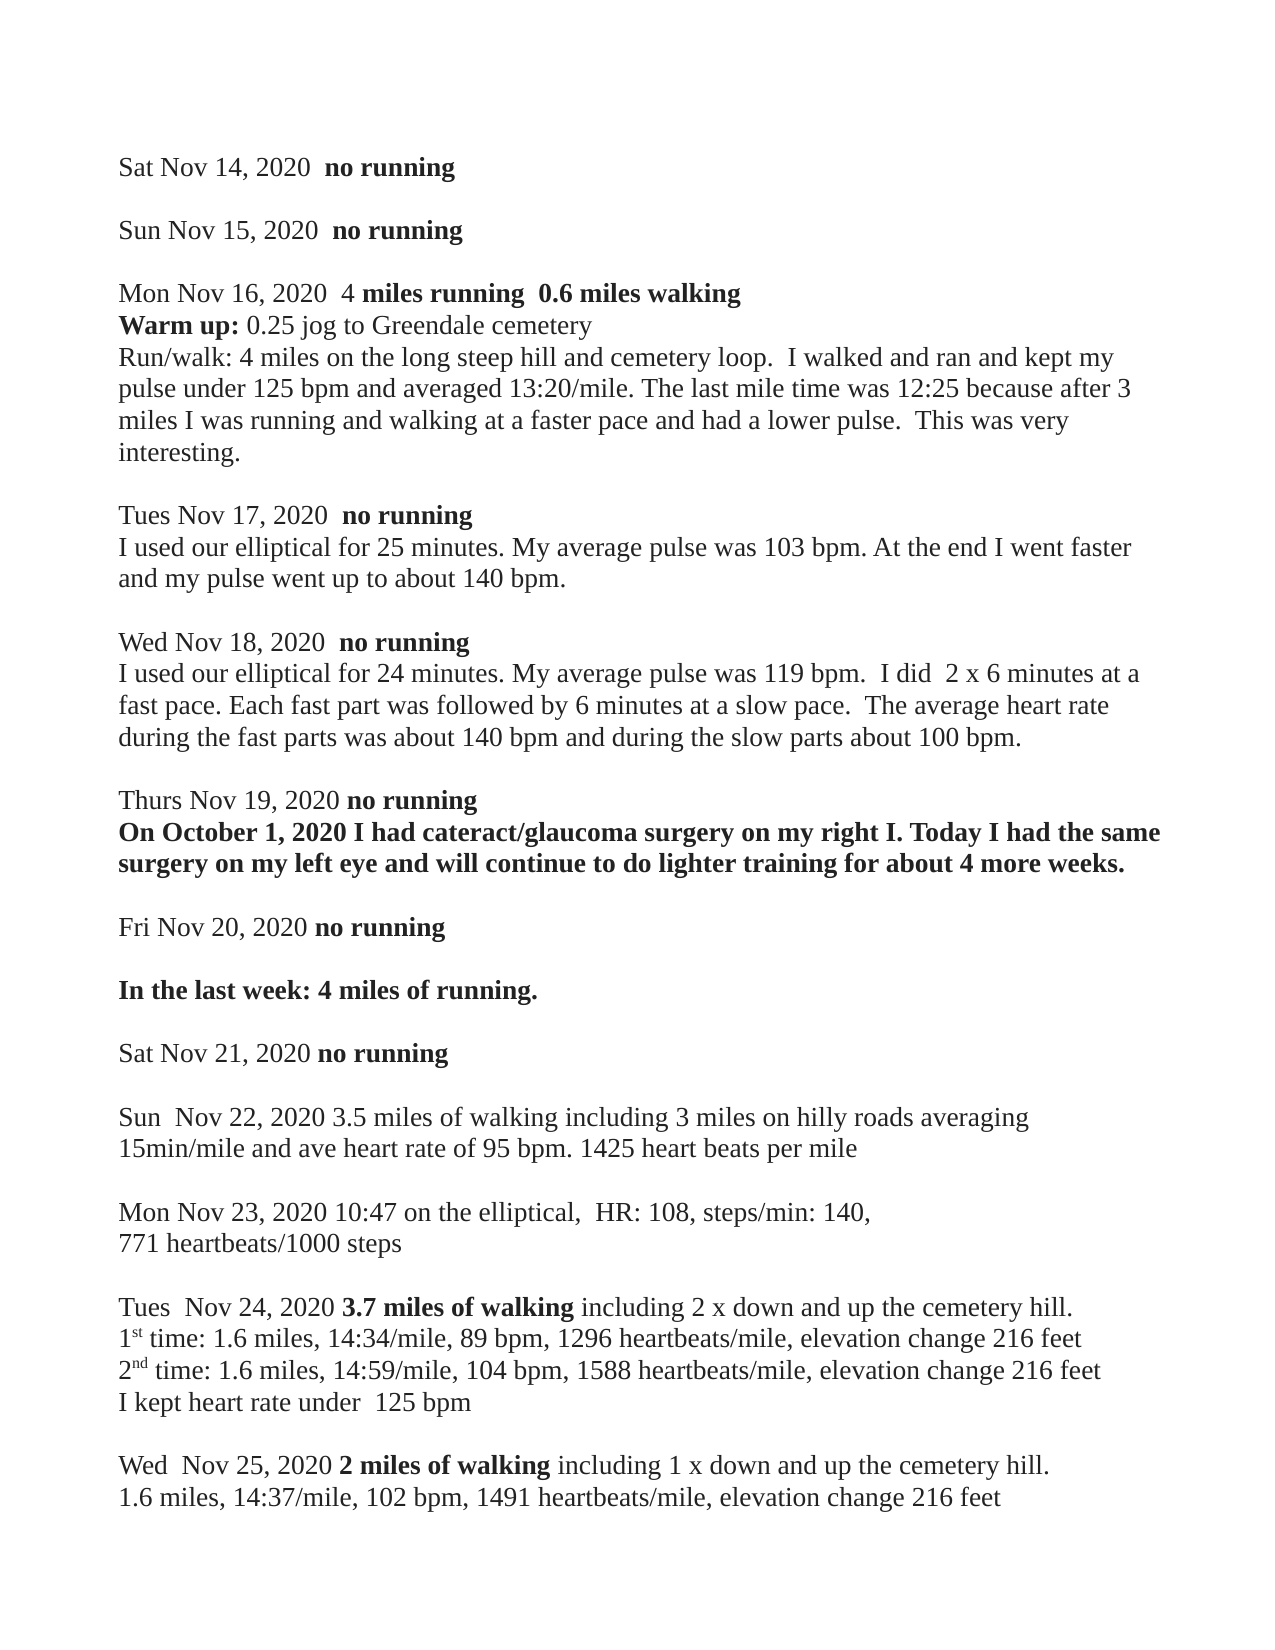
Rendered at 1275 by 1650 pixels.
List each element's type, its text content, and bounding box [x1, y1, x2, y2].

text Tues Nov 17, 2020 no running [118, 499, 1161, 531]
text Warm up: 0.25 jog to Greendale cemetery [118, 309, 1161, 341]
text Mon Nov 16, 2020 4 miles running 0.6 miles walking [118, 277, 1161, 309]
text I used our elliptical for 24 minutes. My average pulse was 119 bpm. I did 2 x 6 minutes at a fast pace. Each fast part was followed by 6 minutes at a slow pace. The average heart rate during the fast parts was about 140 bpm and during the slow parts about 100 bpm. [118, 657, 1161, 752]
text 1.6 miles, 14:37/mile, 102 bpm, 1491 heartbeats/mile, elevation change 216 feet [118, 1481, 1161, 1512]
text I used our elliptical for 25 minutes. My average pulse was 103 bpm. At the end I went faster and my pulse went up to about 140 bpm. [118, 531, 1161, 594]
text 1st time: 1.6 miles, 14:34/mile, 89 bpm, 1296 heartbeats/mile, elevation change 216 feet [118, 1322, 1161, 1354]
text Sun Nov 15, 2020 no running [118, 214, 1161, 246]
text Fri Nov 20, 2020 no running [118, 911, 1161, 942]
text In the last week: 4 miles of running. [118, 974, 1161, 1006]
text Sun Nov 22, 2020 3.5 miles of walking including 3 miles on hilly roads averaging 15min/mile and ave heart rate of 95 bpm. 1425 heart beats per mile [118, 1101, 1161, 1164]
text Mon Nov 23, 2020 10:47 on the elliptical, HR: 108, steps/min: 140, [118, 1196, 1161, 1227]
text Thurs Nov 19, 2020 no running [118, 784, 1161, 816]
text I kept heart rate under 125 bpm [118, 1386, 1161, 1417]
text Run/walk: 4 miles on the long steep hill and cemetery loop. I walked and ran and kept my pulse under 125 bpm and averaged 13:20/mile. The last mile time was 12:25 because after 3 miles I was running and walking at a faster pace and had a lower pulse. This was very interesting. [118, 341, 1161, 467]
text Sat Nov 14, 2020 no running [118, 151, 1161, 182]
text On October 1, 2020 I had cateract/glaucoma surgery on my right I. Today I had the same surgery on my left eye and will continue to do lighter training for about 4 more weeks. [118, 816, 1161, 879]
text Sat Nov 21, 2020 no running [118, 1037, 1161, 1069]
text Wed Nov 25, 2020 2 miles of walking including 1 x down and up the cemetery hill. [118, 1449, 1161, 1481]
text 2nd time: 1.6 miles, 14:59/mile, 104 bpm, 1588 heartbeats/mile, elevation change 216 feet [118, 1354, 1161, 1386]
text Tues Nov 24, 2020 3.7 miles of walking including 2 x down and up the cemetery hill. [118, 1291, 1161, 1322]
text 771 heartbeats/1000 steps [118, 1227, 1161, 1259]
text Wed Nov 18, 2020 no running [118, 626, 1161, 657]
